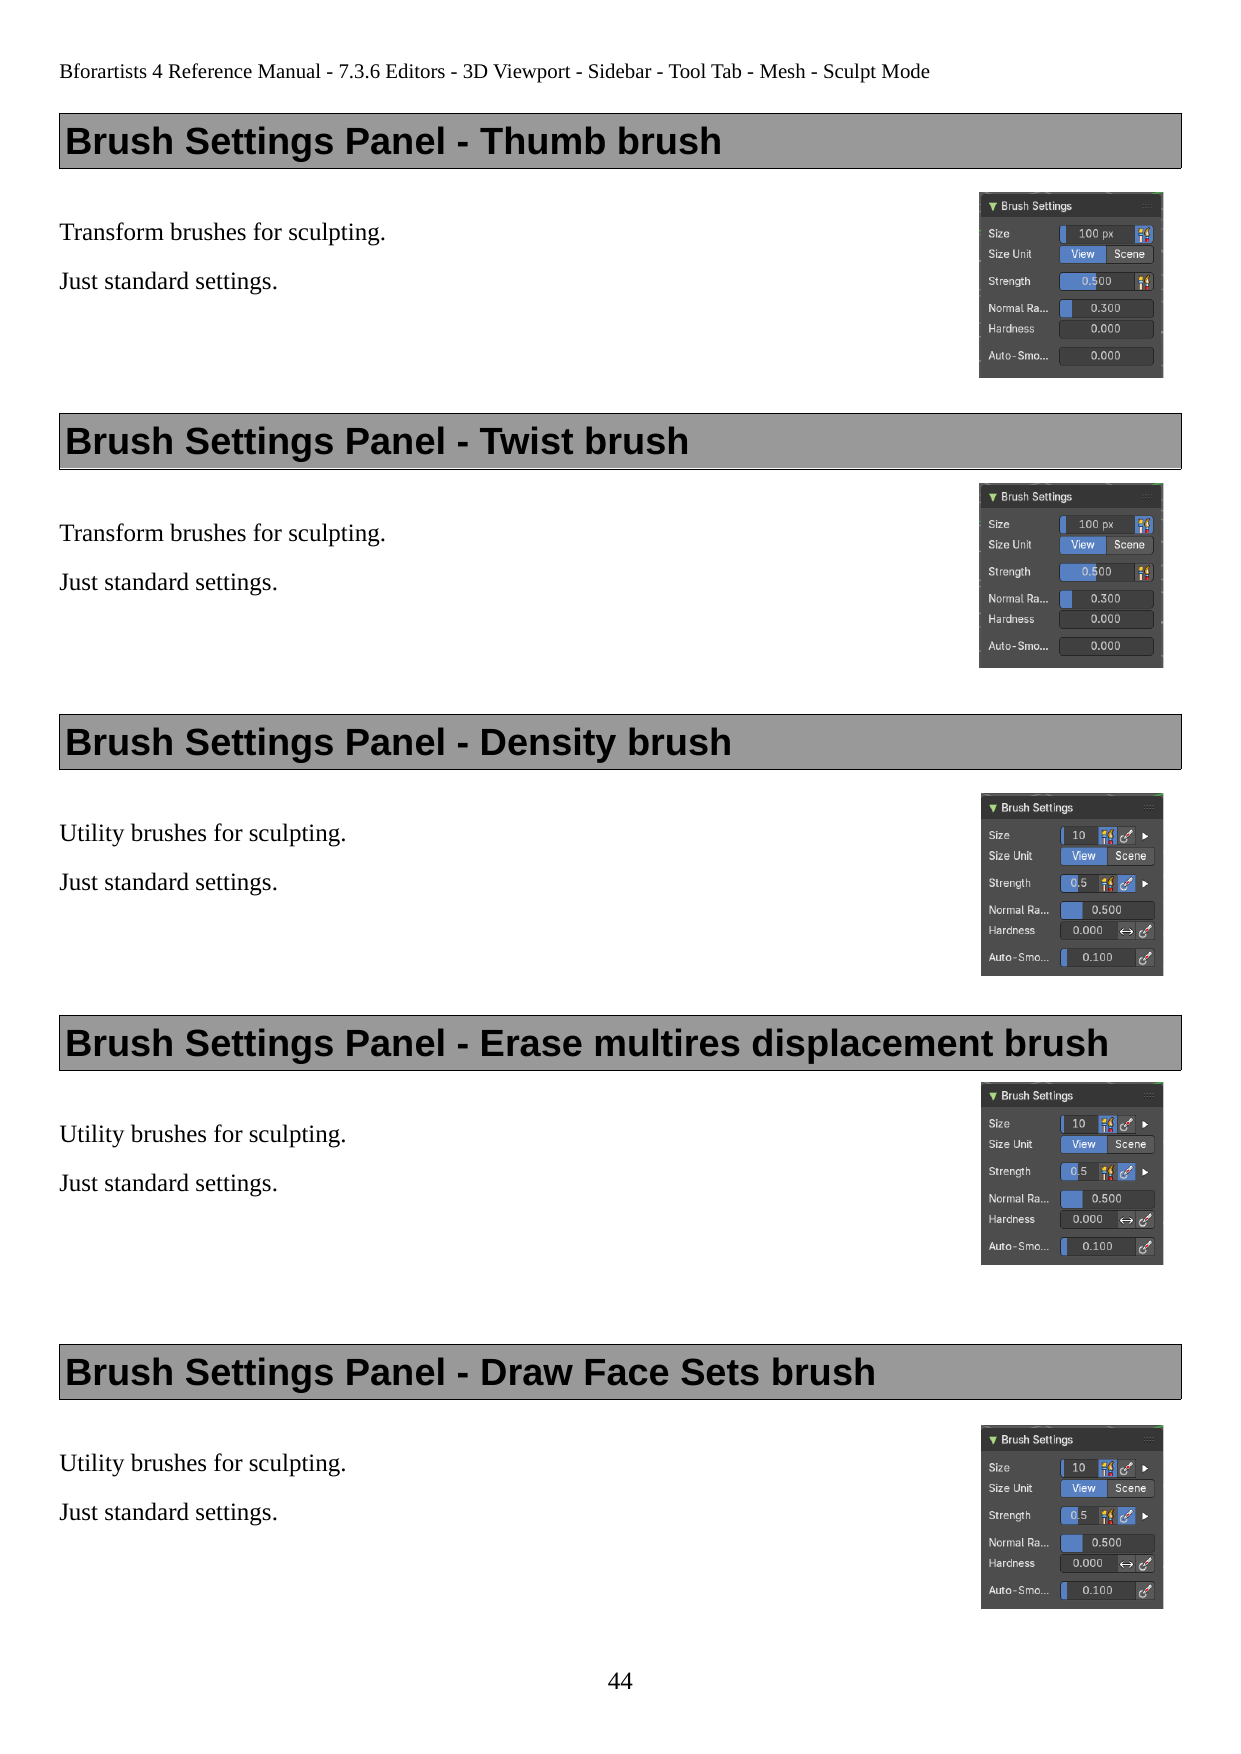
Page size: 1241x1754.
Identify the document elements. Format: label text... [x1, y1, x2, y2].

text [1164, 867, 1181, 896]
text Utility brushes for sculpting. [59, 1448, 981, 1477]
text Just standard settings. [59, 567, 979, 595]
text [1164, 567, 1181, 595]
table_header Brush Settings Panel - Draw Face Sets brush [60, 1345, 1181, 1399]
picture [981, 1425, 1164, 1609]
text Transform brushes for sculpting. [59, 217, 979, 246]
picture [981, 1082, 1164, 1265]
table_header Brush Settings Panel - Erase multires displacement brush [60, 1016, 1181, 1070]
text [1164, 266, 1181, 295]
text Just standard settings. [59, 1497, 981, 1526]
text Just standard settings. [59, 1168, 981, 1197]
picture [981, 793, 1164, 976]
text Utility brushes for sculpting. [59, 1119, 981, 1148]
text Just standard settings. [59, 266, 979, 295]
picture [979, 483, 1164, 668]
table_header Brush Settings Panel - Thumb brush [60, 114, 1181, 168]
table_header Brush Settings Panel - Twist brush [60, 414, 1181, 468]
text [1164, 1168, 1181, 1197]
text [1164, 1497, 1181, 1526]
text Utility brushes for sculpting. [59, 818, 981, 847]
table_header Brush Settings Panel - Density brush [60, 715, 1181, 769]
text Transform brushes for sculpting. [59, 518, 979, 546]
text Just standard settings. [59, 867, 981, 896]
picture [979, 192, 1164, 378]
